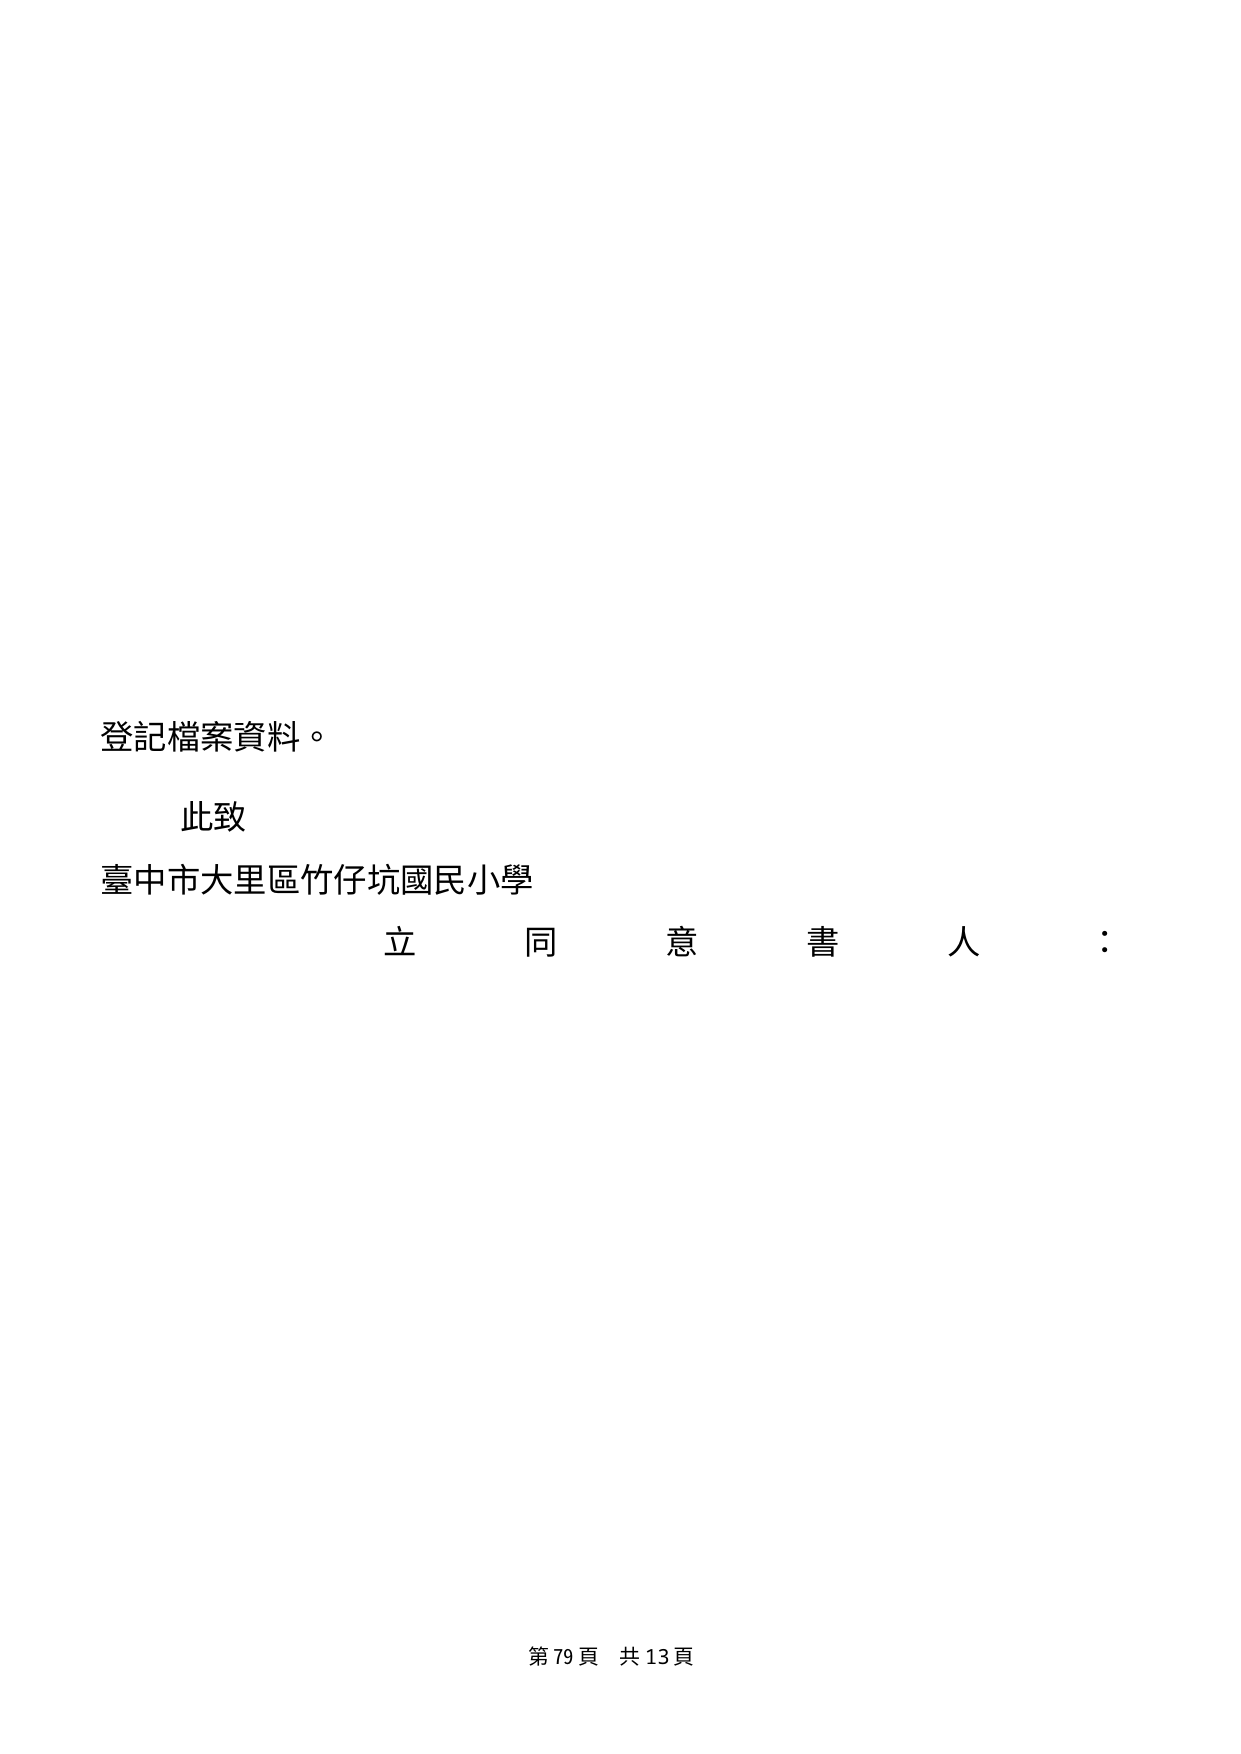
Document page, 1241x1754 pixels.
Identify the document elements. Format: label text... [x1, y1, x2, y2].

text 此致 [100, 773, 1122, 836]
text 立同意書人： [100, 898, 1122, 961]
text 登記檔案資料。 [100, 693, 1122, 756]
text 臺中市大里區竹仔坑國民小學 [100, 836, 1122, 898]
